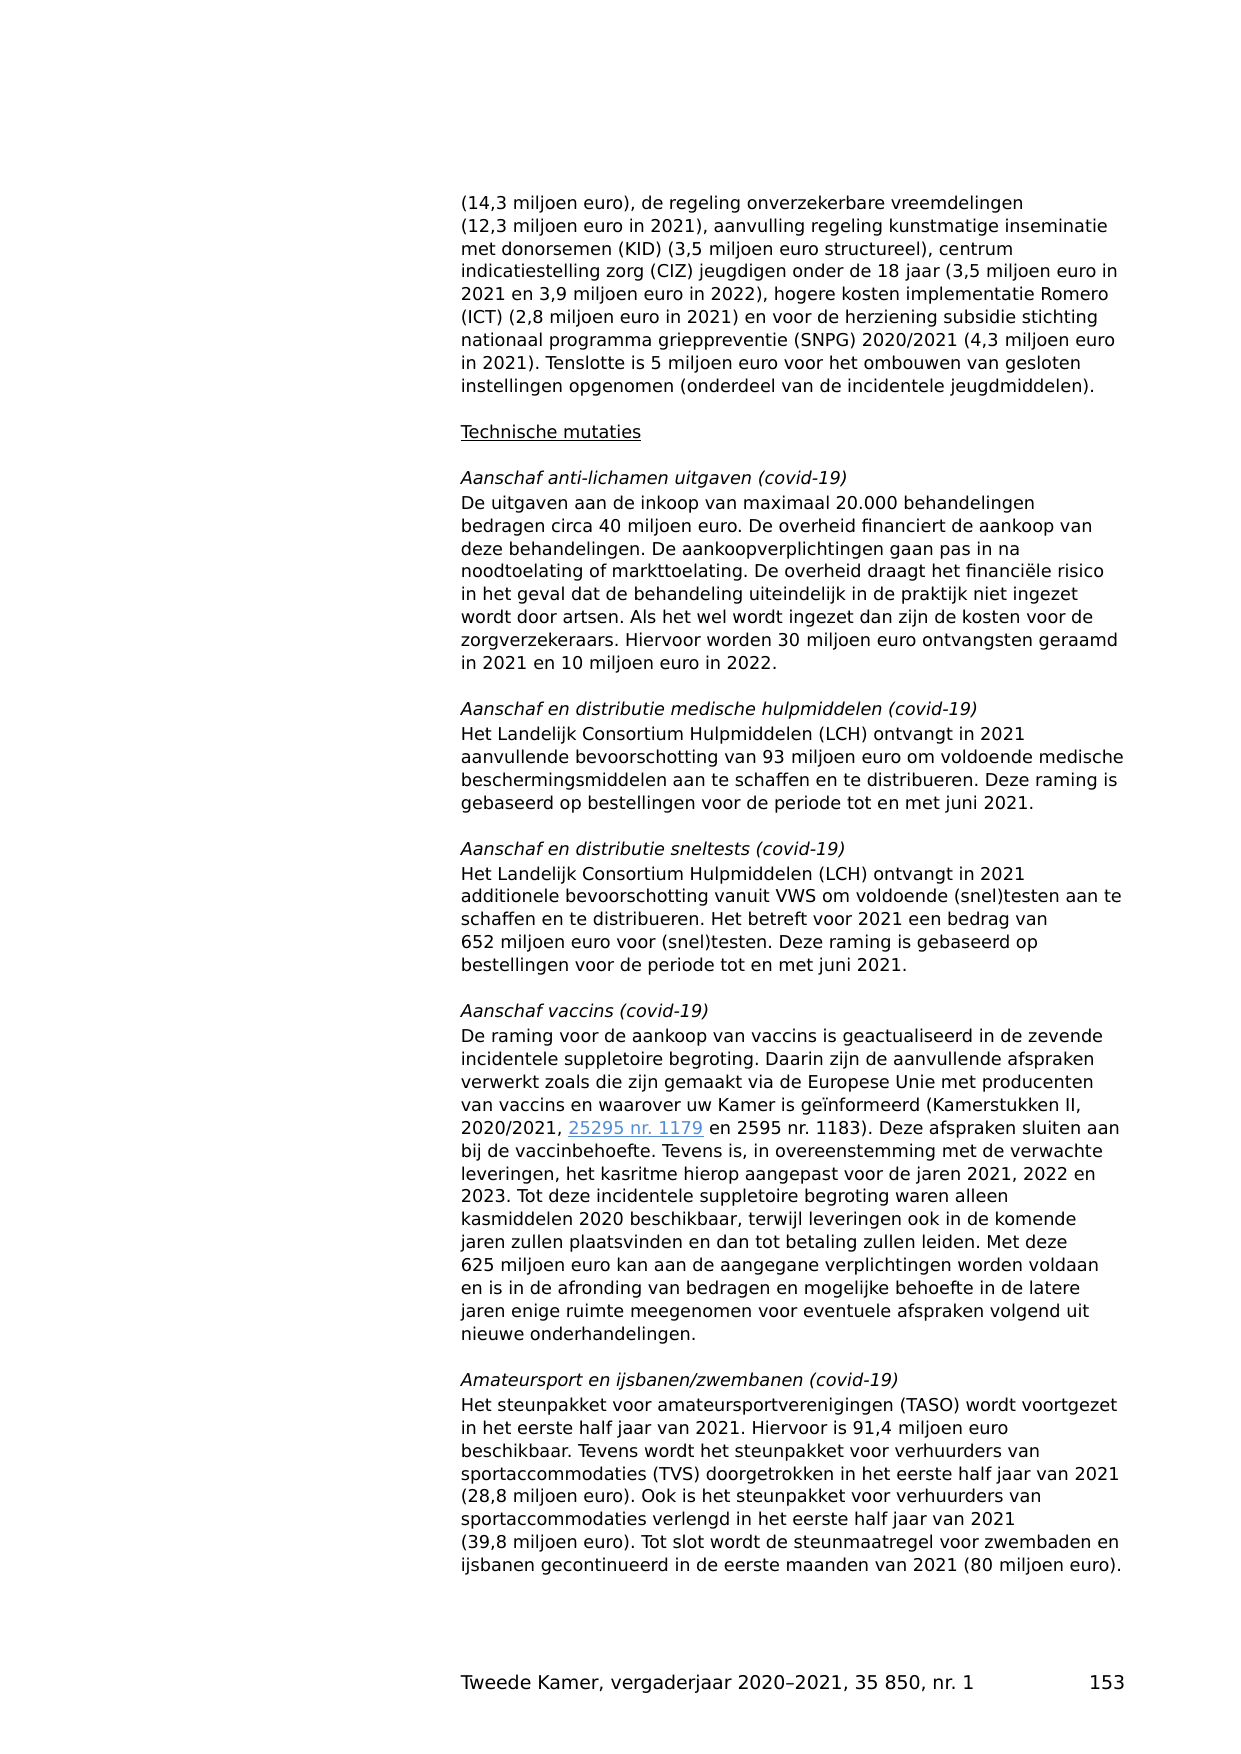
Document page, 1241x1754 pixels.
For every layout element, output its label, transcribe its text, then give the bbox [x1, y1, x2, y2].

text Het Landelijk Consortium Hulpmiddelen (LCH) ontvangt in 2021 additionele bevoorschotting vanuit VWS om voldoende (snel)testen aan te schaffen en te distribueren. Het betreft voor 2021 een bedrag van 652 miljoen euro voor (snel)testen. Deze raming is gebaseerd op bestellingen voor de periode tot en met juni 2021. [461, 862, 1125, 976]
text De raming voor de aankoop van vaccins is geactualiseerd in de zevende incidentele suppletoire begroting. Daarin zijn de aanvullende afspraken verwerkt zoals die zijn gemaakt via de Europese Unie met producenten van vaccins en waarover uw Kamer is geïnformeerd (Kamerstukken II, 2020/2021, 25295 nr. 1179 en 2595 nr. 1183). Deze afspraken sluiten aan bij de vaccinbehoefte. Tevens is, in overeenstemming met de verwachte leveringen, het kasritme hierop aangepast voor de jaren 2021, 2022 en 2023. Tot deze incidentele suppletoire begroting waren alleen kasmiddelen 2020 beschikbaar, terwijl leveringen ook in de komende jaren zullen plaatsvinden en dan tot betaling zullen leiden. Met deze 625 miljoen euro kan aan de aangegane verplichtingen worden voldaan en is in de afronding van bedragen en mogelijke behoefte in de latere jaren enige ruimte meegenomen voor eventuele afspraken volgend uit nieuwe onderhandelingen. [461, 1024, 1125, 1345]
text De uitgaven aan de inkoop van maximaal 20.000 behandelingen bedragen circa 40 miljoen euro. De overheid financiert de aankoop van deze behandelingen. De aankoopverplichtingen gaan pas in na noodtoelating of markttoelating. De overheid draagt het financiële risico in het geval dat de behandeling uiteindelijk in de praktijk niet ingezet wordt door artsen. Als het wel wordt ingezet dan zijn de kosten voor de zorgverzekeraars. Hiervoor worden 30 miljoen euro ontvangsten geraamd in 2021 en 10 miljoen euro in 2022. [461, 491, 1125, 674]
text Aanschaf en distributie medische hulpmiddelen (covid-19) [461, 697, 1125, 720]
text Amateursport en ijsbanen/zwembanen (covid-19) [461, 1368, 1125, 1391]
text Aanschaf anti-lichamen uitgaven (covid-19) [461, 466, 1125, 489]
text (14,3 miljoen euro), de regeling onverzekerbare vreemdelingen (12,3 miljoen euro in 2021), aanvulling regeling kunstmatige inseminatie met donorsemen (KID) (3,5 miljoen euro structureel), centrum indicatiestelling zorg (CIZ) jeugdigen onder de 18 jaar (3,5 miljoen euro in 2021 en 3,9 miljoen euro in 2022), hogere kosten implementatie Romero (ICT) (2,8 miljoen euro in 2021) en voor de herziening subsidie stichting nationaal programma grieppreventie (SNPG) 2020/2021 (4,3 miljoen euro in 2021). Tenslotte is 5 miljoen euro voor het ombouwen van gesloten instellingen opgenomen (onderdeel van de incidentele jeugdmiddelen). [461, 191, 1125, 397]
text Het Landelijk Consortium Hulpmiddelen (LCH) ontvangt in 2021 aanvullende bevoorschotting van 93 miljoen euro om voldoende medische beschermingsmiddelen aan te schaffen en te distribueren. Deze raming is gebaseerd op bestellingen voor de periode tot en met juni 2021. [461, 722, 1125, 814]
text Aanschaf en distributie sneltests (covid-19) [461, 837, 1125, 859]
text Het steunpakket voor amateursportverenigingen (TASO) wordt voortgezet in het eerste half jaar van 2021. Hiervoor is 91,4 miljoen euro beschikbaar. Tevens wordt het steunpakket voor verhuurders van sportaccommodaties (TVS) doorgetrokken in het eerste half jaar van 2021 (28,8 miljoen euro). Ook is het steunpakket voor verhuurders van sportaccommodaties verlengd in het eerste half jaar van 2021 (39,8 miljoen euro). Tot slot wordt de steunmaatregel voor zwembaden en ijsbanen gecontinueerd in de eerste maanden van 2021 (80 miljoen euro). [461, 1393, 1125, 1576]
text Aanschaf vaccins (covid-19) [461, 999, 1125, 1022]
text Technische mutaties [461, 420, 1125, 443]
